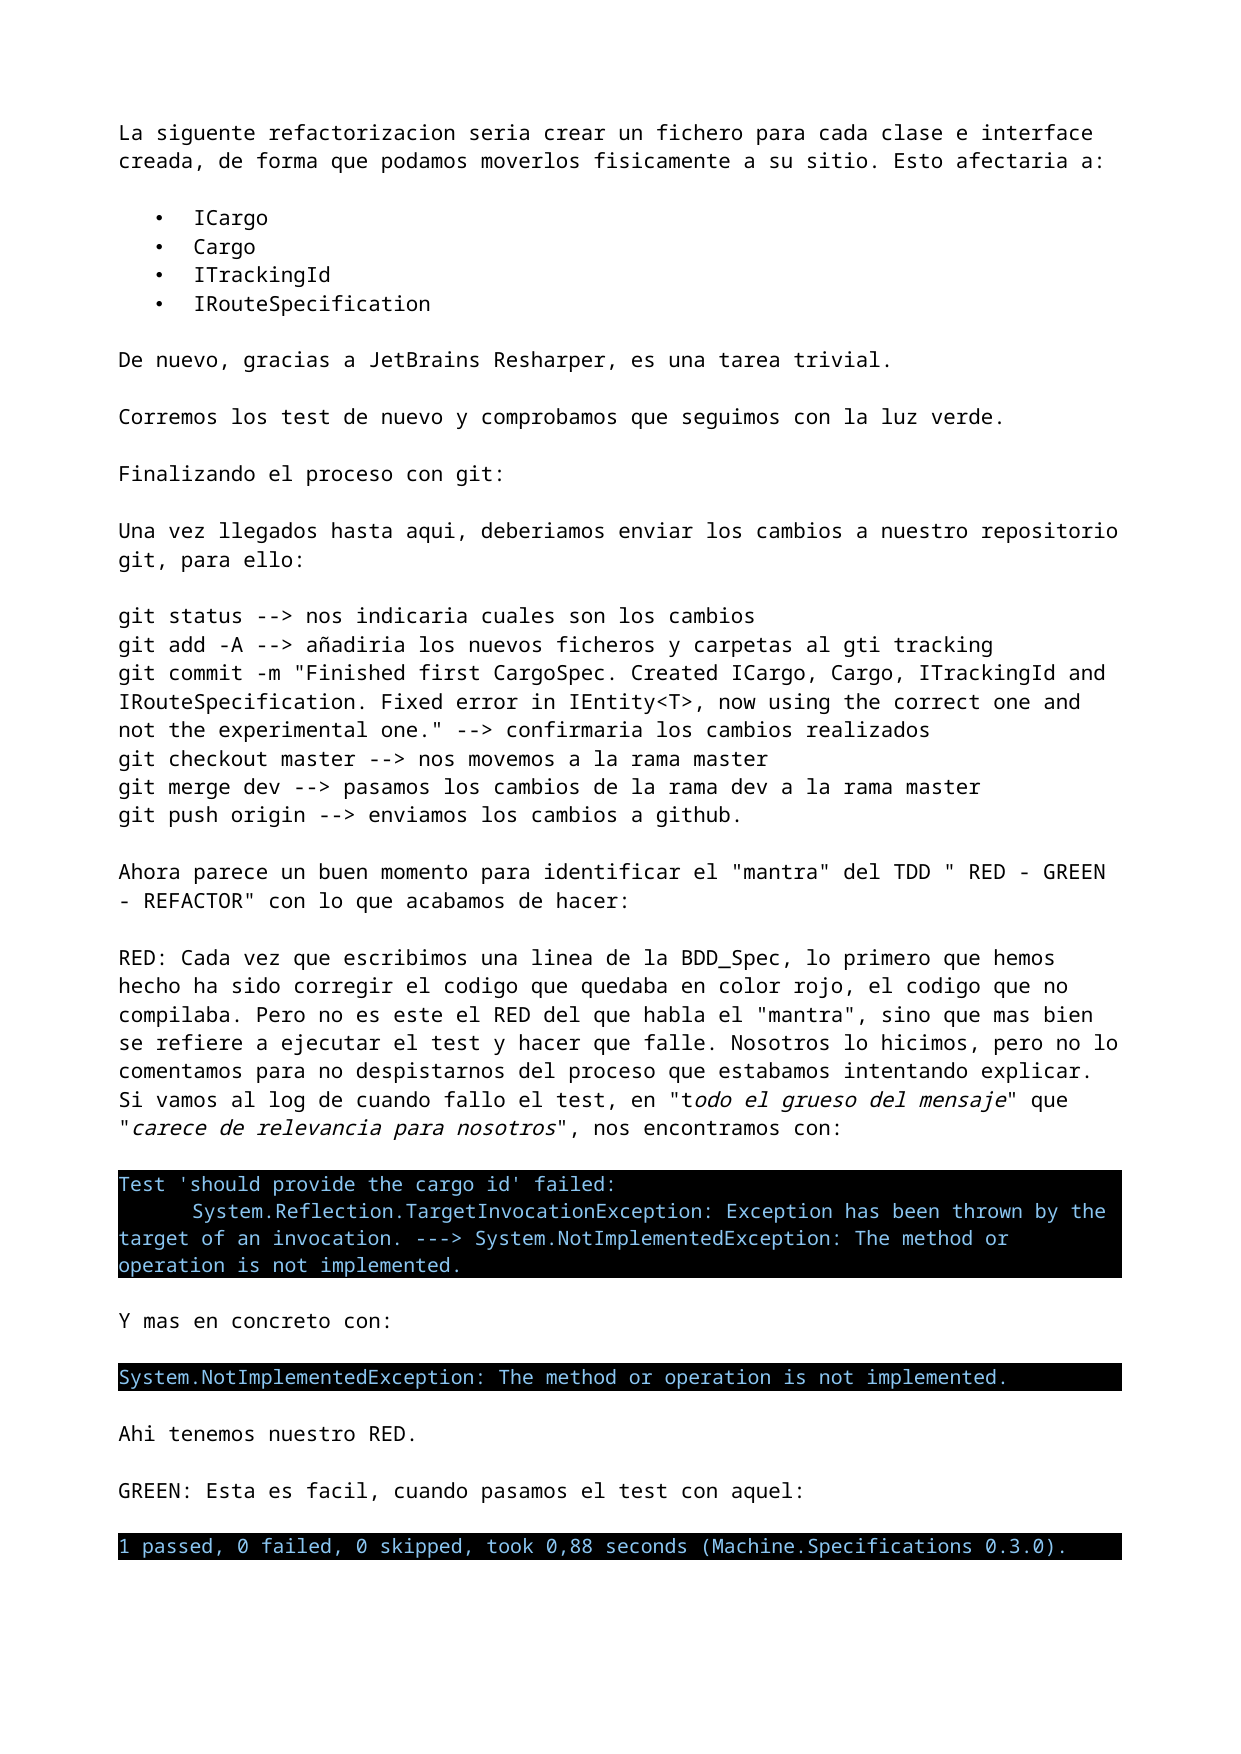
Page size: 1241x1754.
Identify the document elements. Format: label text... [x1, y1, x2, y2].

list Cargo [156, 232, 1122, 260]
list ICargo [156, 203, 1122, 232]
text De nuevo, gracias a JetBrains Resharper, es una tarea trivial. [118, 346, 1122, 374]
text git status --> nos indicaria cuales son los cambios [118, 602, 1122, 630]
text System.Reflection.TargetInvocationException: Exception has been thrown by the target of an invocation. ---> System.NotImplementedException: The method or operation is not implemented. [118, 1197, 1122, 1278]
text Ahi tenemos nuestro RED. [118, 1419, 1122, 1447]
text Ahora parece un buen momento para identificar el "mantra" del TDD " RED - GREEN - REFACTOR" con lo que acabamos de hacer: [118, 857, 1122, 914]
text Una vez llegados hasta aqui, deberiamos enviar los cambios a nuestro repositorio git, para ello: [118, 516, 1122, 573]
text git push origin --> enviamos los cambios a github. [118, 801, 1122, 829]
text Corremos los test de nuevo y comprobamos que seguimos con la luz verde. [118, 402, 1122, 431]
text git commit -m "Finished first CargoSpec. Created ICargo, Cargo, ITrackingId and IRouteSpecification. Fixed error in IEntity<T>, now using the correct one and not the experimental one." --> confirmaria los cambios realizados [118, 658, 1122, 744]
list IRouteSpecification [156, 289, 1122, 317]
text git checkout master --> nos movemos a la rama master [118, 744, 1122, 772]
text RED: Cada vez que escribimos una linea de la BDD_Spec, lo primero que hemos hecho ha sido corregir el codigo que quedaba en color rojo, el codigo que no compilaba. Pero no es este el RED del que habla el "mantra", sino que mas bien se refiere a ejecutar el test y hacer que falle. Nosotros lo hicimos, pero no lo comentamos para no despistarnos del proceso que estabamos intentando explicar. Si vamos al log de cuando fallo el test, en "todo el grueso del mensaje" que "carece de relevancia para nosotros", nos encontramos con: [118, 943, 1122, 1142]
text Finalizando el proceso con git: [118, 459, 1122, 488]
text GREEN: Esta es facil, cuando pasamos el test con aquel: [118, 1476, 1122, 1504]
text git merge dev --> pasamos los cambios de la rama dev a la rama master [118, 772, 1122, 801]
list ITrackingId [156, 260, 1122, 289]
text La siguente refactorizacion seria crear un fichero para cada clase e interface creada, de forma que podamos moverlos fisicamente a su sitio. Esto afectaria a: [118, 118, 1122, 175]
text git add -A --> añadiria los nuevos ficheros y carpetas al gti tracking [118, 630, 1122, 658]
text System.NotImplementedException: The method or operation is not implemented. [118, 1363, 1122, 1391]
text 1 passed, 0 failed, 0 skipped, took 0,88 seconds (Machine.Specifications 0.3.0). [118, 1533, 1122, 1560]
text Y mas en concreto con: [118, 1307, 1122, 1335]
text Test 'should provide the cargo id' failed: [118, 1170, 1122, 1197]
